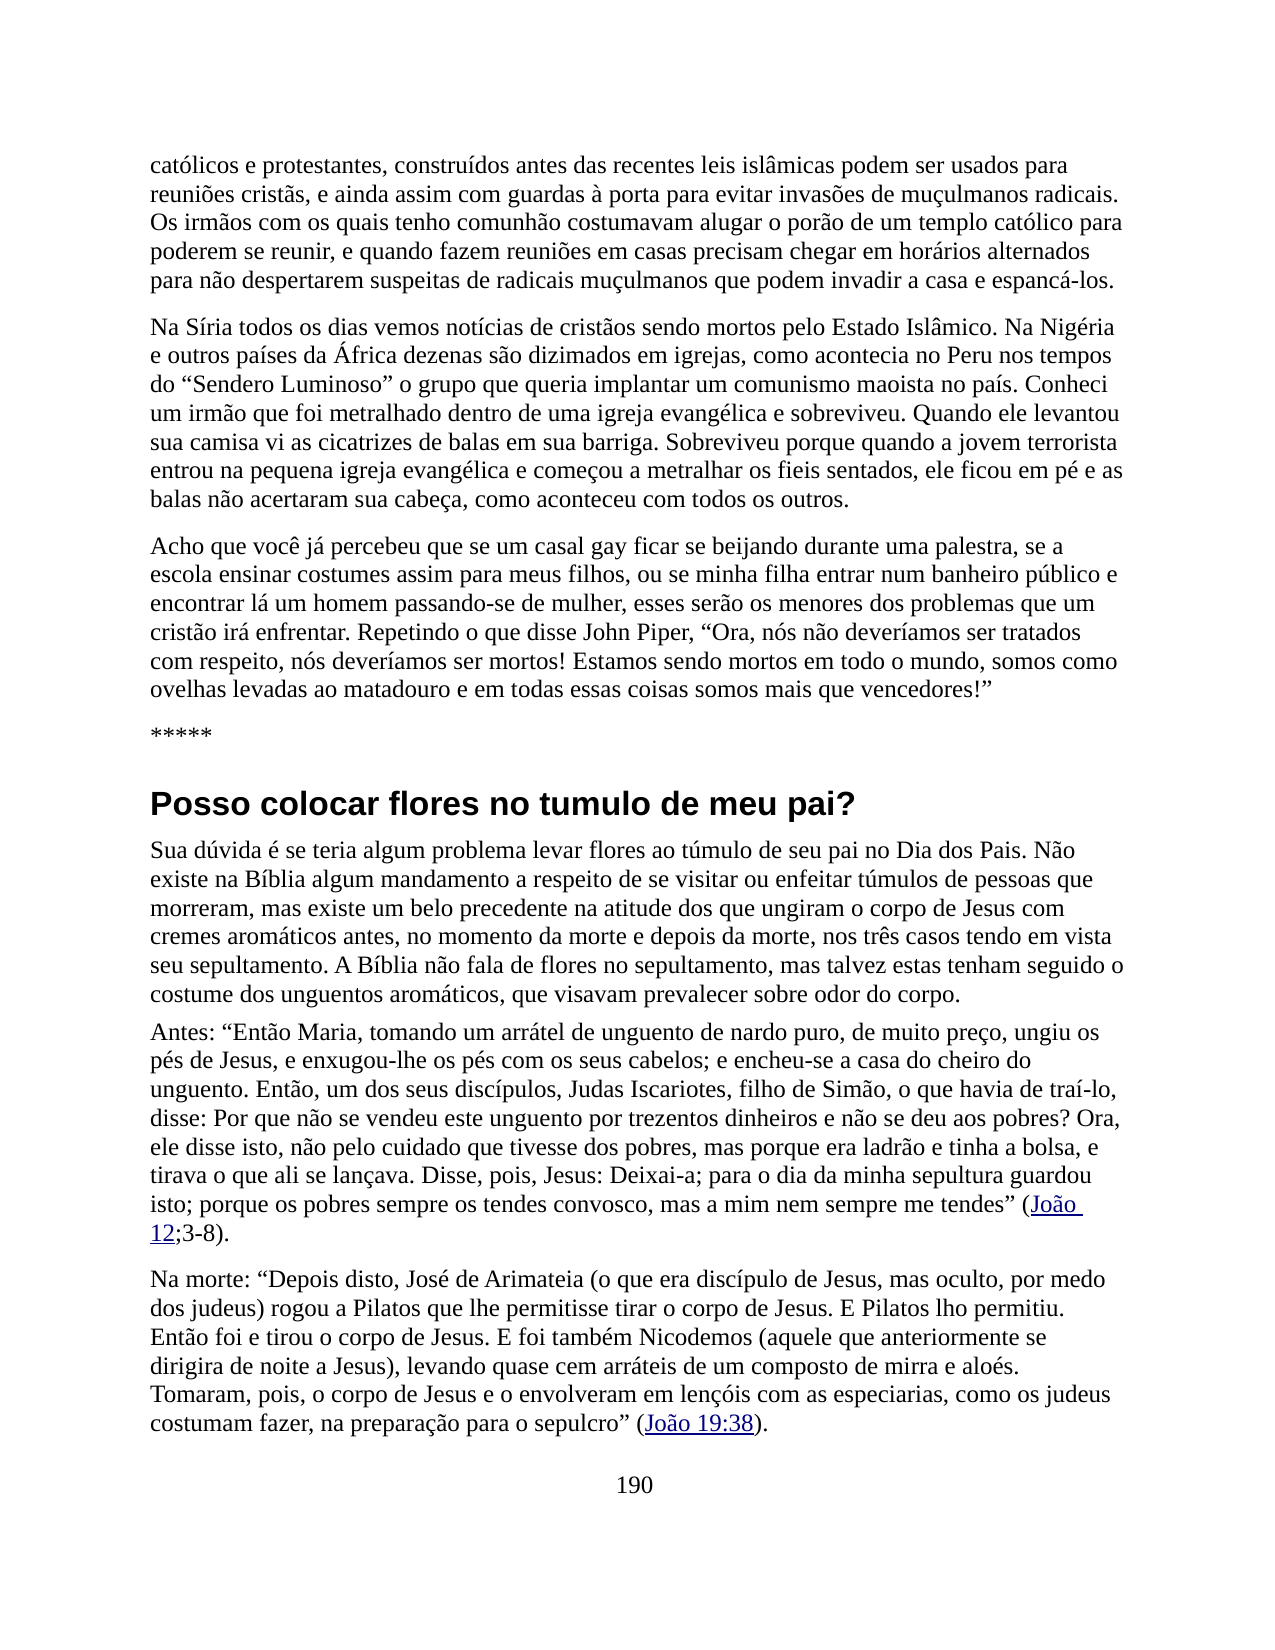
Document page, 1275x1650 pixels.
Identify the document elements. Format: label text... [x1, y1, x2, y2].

text católicos e protestantes, construídos antes das recentes leis islâmicas podem ser usados para reuniões cristãs, e ainda assim com guardas à porta para evitar invasões de muçulmanos radicais. Os irmãos com os quais tenho comunhão costumavam alugar o porão de um templo católico para poderem se reunir, e quando fazem reuniões em casas precisam chegar em horários alternados para não despertarem suspeitas de radicais muçulmanos que podem invadir a casa e espancá-los. [150, 150, 1125, 294]
text Na morte: “Depois disto, José de Arimateia (o que era discípulo de Jesus, mas oculto, por medo dos judeus) rogou a Pilatos que lhe permitisse tirar o corpo de Jesus. E Pilatos lho permitiu. Então foi e tirou o corpo de Jesus. E foi também Nicodemos (aquele que anteriormente se dirigira de noite a Jesus), levando quase cem arráteis de um composto de mirra e aloés. Tomaram, pois, o corpo de Jesus e o envolveram em lençóis com as especiarias, como os judeus costumam fazer, na preparação para o sepulcro” (João 19:38). [150, 1264, 1125, 1437]
text Sua dúvida é se teria algum problema levar flores ao túmulo de seu pai no Dia dos Pais. Não existe na Bíblia algum mandamento a respeito de se visitar ou enfeitar túmulos de pessoas que morreram, mas existe um belo precedente na atitude dos que ungiram o corpo de Jesus com cremes aromáticos antes, no momento da morte e depois da morte, nos três casos tendo em vista seu sepultamento. A Bíblia não fala de flores no sepultamento, mas talvez estas tenham seguido o costume dos unguentos aromáticos, que visavam prevalecer sobre odor do corpo. [150, 835, 1125, 1008]
text Antes: “Então Maria, tomando um arrátel de unguento de nardo puro, de muito preço, ungiu os pés de Jesus, e enxugou-lhe os pés com os seus cabelos; e encheu-se a casa do cheiro do unguento. Então, um dos seus discípulos, Judas Iscariotes, filho de Simão, o que havia de traí-lo, disse: Por que não se vendeu este unguento por trezentos dinheiros e não se deu aos pobres? Ora, ele disse isto, não pelo cuidado que tivesse dos pobres, mas porque era ladrão e tinha a bolsa, e tirava o que ali se lançava. Disse, pois, Jesus: Deixai-a; para o dia da minha sepultura guardou isto; porque os pobres sempre os tendes convosco, mas a mim nem sempre me tendes” (João 12;3-8). [150, 1017, 1125, 1247]
text Acho que você já percebeu que se um casal gay ficar se beijando durante uma palestra, se a escola ensinar costumes assim para meus filhos, ou se minha filha entrar num banheiro público e encontrar lá um homem passando-se de mulher, esses serão os menores dos problemas que um cristão irá enfrentar. Repetindo o que disse John Piper, “Ora, nós não deveríamos ser tratados com respeito, nós deveríamos ser mortos! Estamos sendo mortos em todo o mundo, somos como ovelhas levadas ao matadouro e em todas essas coisas somos mais que vencedores!” [150, 531, 1125, 703]
text Na Síria todos os dias vemos notícias de cristãos sendo mortos pelo Estado Islâmico. Na Nigéria e outros países da África dezenas são dizimados em igrejas, como acontecia no Peru nos tempos do “Sendero Luminoso” o grupo que queria implantar um comunismo maoista no país. Conheci um irmão que foi metralhado dentro de uma igreja evangélica e sobreviveu. Quando ele levantou sua camisa vi as cicatrizes de balas em sua barriga. Sobreviveu porque quando a jovem terrorista entrou na pequena igreja evangélica e começou a metralhar os fieis sentados, ele ficou em pé e as balas não acertaram sua cabeça, como aconteceu com todos os outros. [150, 312, 1125, 513]
subtitle Posso colocar flores no tumulo de meu pai? [150, 784, 1125, 823]
text ***** [150, 721, 1125, 750]
